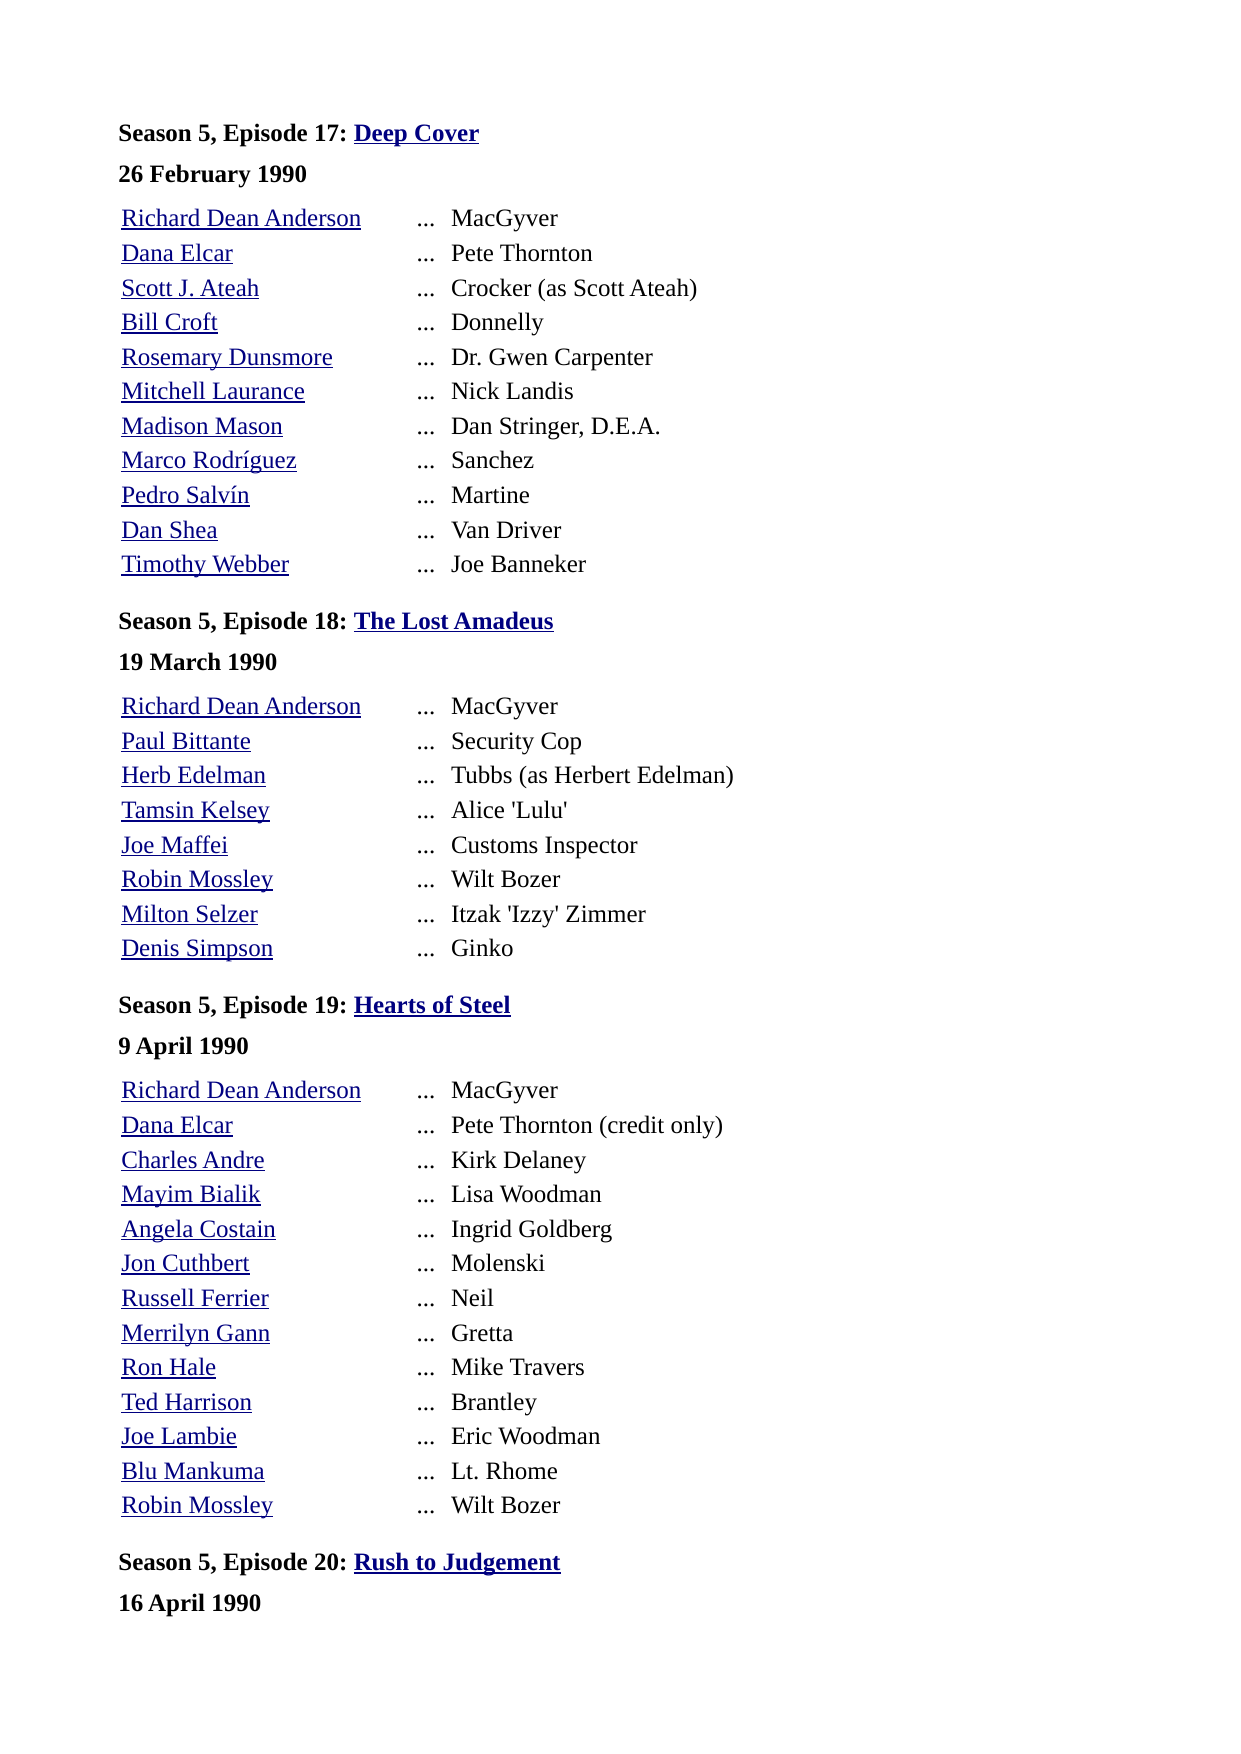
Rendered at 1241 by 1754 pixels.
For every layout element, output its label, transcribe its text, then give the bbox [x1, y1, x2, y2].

table_cell Denis Simpson [118, 931, 413, 965]
text 19 March 1990 [118, 647, 1122, 676]
table_cell ... [414, 1384, 448, 1418]
table_cell ... [414, 1453, 448, 1488]
subtitle Season 5, Episode 17: Deep Cover [118, 118, 1122, 147]
table_cell Lisa Woodman [448, 1176, 729, 1211]
table_cell Ingrid Goldberg [448, 1211, 729, 1246]
table_cell Jon Cuthbert [118, 1246, 413, 1280]
table_cell ... [414, 861, 448, 896]
table_cell Russell Ferrier [118, 1280, 413, 1315]
table_header Richard Dean Anderson [118, 201, 413, 235]
table_header ... [414, 1073, 448, 1107]
table_cell ... [414, 1107, 448, 1142]
table_cell Timothy Webber [118, 546, 413, 581]
table_cell Joe Banneker [448, 546, 704, 581]
table_cell Alice 'Lulu' [448, 792, 740, 827]
table_cell ... [414, 723, 448, 758]
table_cell Rosemary Dunsmore [118, 339, 413, 373]
table_cell ... [414, 374, 448, 408]
table_header Richard Dean Anderson [118, 1073, 413, 1107]
table_cell ... [414, 235, 448, 270]
table_cell ... [414, 512, 448, 546]
table_cell Eric Woodman [448, 1419, 729, 1453]
table_cell ... [414, 408, 448, 443]
table_cell ... [414, 1246, 448, 1280]
table_cell ... [414, 477, 448, 512]
table_cell Herb Edelman [118, 758, 413, 792]
table_cell Marco Rodríguez [118, 443, 413, 477]
table_cell Dan Stringer, D.E.A. [448, 408, 704, 443]
table_cell Neil [448, 1280, 729, 1315]
table_cell ... [414, 1176, 448, 1211]
text 16 April 1990 [118, 1588, 1122, 1617]
table_cell Gretta [448, 1315, 729, 1349]
table_cell ... [414, 1142, 448, 1176]
text 9 April 1990 [118, 1031, 1122, 1060]
table_cell Dr. Gwen Carpenter [448, 339, 704, 373]
table_cell Molenski [448, 1246, 729, 1280]
table_cell Brantley [448, 1384, 729, 1418]
table_cell ... [414, 758, 448, 792]
table_cell ... [414, 546, 448, 581]
table_cell ... [414, 270, 448, 304]
table_cell Dana Elcar [118, 1107, 413, 1142]
table_cell Martine [448, 477, 704, 512]
table_cell Blu Mankuma [118, 1453, 413, 1488]
table_cell Angela Costain [118, 1211, 413, 1246]
table_cell Pete Thornton (credit only) [448, 1107, 729, 1142]
table_cell Dana Elcar [118, 235, 413, 270]
table_cell Tubbs (as Herbert Edelman) [448, 758, 740, 792]
table_cell ... [414, 931, 448, 965]
table_cell Ted Harrison [118, 1384, 413, 1418]
table_cell ... [414, 827, 448, 861]
table_cell ... [414, 792, 448, 827]
table_cell Robin Mossley [118, 1488, 413, 1522]
table_cell Milton Selzer [118, 896, 413, 931]
table_cell Van Driver [448, 512, 704, 546]
table_header Richard Dean Anderson [118, 689, 413, 723]
table_cell ... [414, 443, 448, 477]
table_cell Pete Thornton [448, 235, 704, 270]
table_cell Mitchell Laurance [118, 374, 413, 408]
table_cell Sanchez [448, 443, 704, 477]
table_cell Madison Mason [118, 408, 413, 443]
table_cell Nick Landis [448, 374, 704, 408]
table_cell Paul Bittante [118, 723, 413, 758]
table_cell ... [414, 339, 448, 373]
text 26 February 1990 [118, 159, 1122, 188]
table_cell ... [414, 1419, 448, 1453]
table_cell Merrilyn Gann [118, 1315, 413, 1349]
table_cell Tamsin Kelsey [118, 792, 413, 827]
table_cell Ginko [448, 931, 740, 965]
table_cell Wilt Bozer [448, 1488, 729, 1522]
table_cell Itzak 'Izzy' Zimmer [448, 896, 740, 931]
table_header MacGyver [448, 1073, 729, 1107]
table_cell Ron Hale [118, 1349, 413, 1384]
table_cell ... [414, 1280, 448, 1315]
table_cell ... [414, 1315, 448, 1349]
table_cell Crocker (as Scott Ateah) [448, 270, 704, 304]
table_cell ... [414, 304, 448, 339]
table_cell Customs Inspector [448, 827, 740, 861]
table_cell Lt. Rhome [448, 1453, 729, 1488]
table_header MacGyver [448, 689, 740, 723]
table_cell ... [414, 1211, 448, 1246]
table_cell Donnelly [448, 304, 704, 339]
table_cell Joe Maffei [118, 827, 413, 861]
table_header ... [414, 201, 448, 235]
table_cell ... [414, 896, 448, 931]
table_cell Wilt Bozer [448, 861, 740, 896]
table_cell Charles Andre [118, 1142, 413, 1176]
subtitle Season 5, Episode 18: The Lost Amadeus [118, 606, 1122, 635]
table_cell Kirk Delaney [448, 1142, 729, 1176]
table_header MacGyver [448, 201, 704, 235]
table_cell ... [414, 1349, 448, 1384]
table_cell Mike Travers [448, 1349, 729, 1384]
table_cell Scott J. Ateah [118, 270, 413, 304]
table_cell Security Cop [448, 723, 740, 758]
table_header ... [414, 689, 448, 723]
table_cell Joe Lambie [118, 1419, 413, 1453]
table_cell Bill Croft [118, 304, 413, 339]
table_cell Mayim Bialik [118, 1176, 413, 1211]
table_cell Robin Mossley [118, 861, 413, 896]
table_cell ... [414, 1488, 448, 1522]
subtitle Season 5, Episode 20: Rush to Judgement [118, 1547, 1122, 1576]
subtitle Season 5, Episode 19: Hearts of Steel [118, 990, 1122, 1019]
table_cell Dan Shea [118, 512, 413, 546]
table_cell Pedro Salvín [118, 477, 413, 512]
